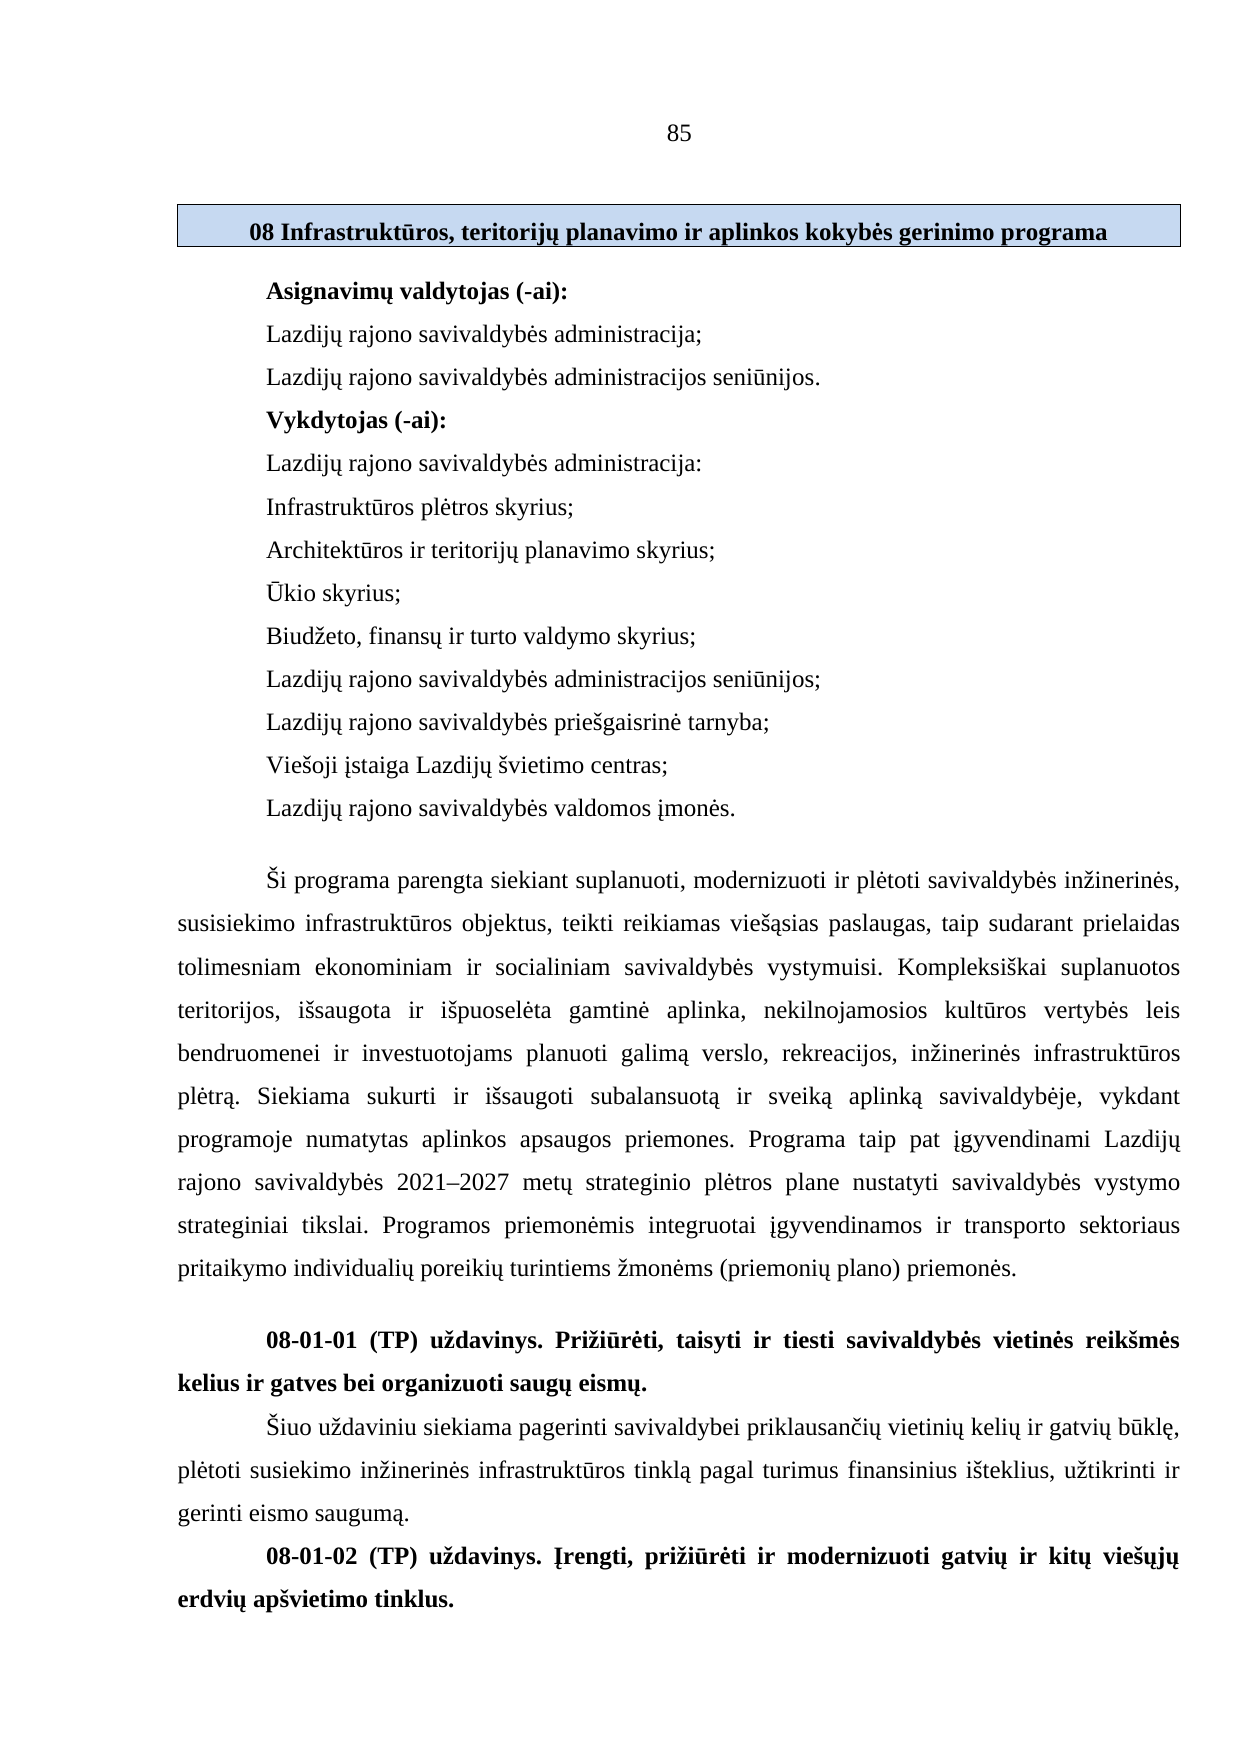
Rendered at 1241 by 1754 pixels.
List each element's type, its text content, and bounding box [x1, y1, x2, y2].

table_header 08 Infrastruktūros, teritorijų planavimo ir aplinkos kokybės gerinimo programa [178, 205, 1180, 246]
text Architektūros ir teritorijų planavimo skyrius; [177, 535, 1181, 563]
text Lazdijų rajono savivaldybės administracija: [177, 448, 1181, 477]
text Šiuo uždaviniu siekiama pagerinti savivaldybei priklausančių vietinių kelių ir gatvių būklę, plėtoti susiekimo inžinerinės infrastruktūros tinklą pagal turimus finansinius išteklius, užtikrinti ir gerinti eismo saugumą. [177, 1412, 1181, 1527]
text Lazdijų rajono savivaldybės valdomos įmonės. [177, 793, 1181, 822]
text Vykdytojas (-ai): [177, 405, 1181, 434]
text Lazdijų rajono savivaldybės administracija; [177, 319, 1181, 348]
text Lazdijų rajono savivaldybės priešgaisrinė tarnyba; [177, 707, 1181, 736]
text Biudžeto, finansų ir turto valdymo skyrius; [177, 621, 1181, 650]
text 08-01-02 (TP) uždavinys. Įrengti, prižiūrėti ir modernizuoti gatvių ir kitų viešųjų erdvių apšvietimo tinklus. [177, 1541, 1181, 1613]
text Lazdijų rajono savivaldybės administracijos seniūnijos; [177, 664, 1181, 693]
text Viešoji įstaiga Lazdijų švietimo centras; [177, 750, 1181, 779]
text 08-01-01 (TP) uždavinys. Prižiūrėti, taisyti ir tiesti savivaldybės vietinės reikšmės kelius ir gatves bei organizuoti saugų eismų. [177, 1325, 1181, 1397]
text Lazdijų rajono savivaldybės administracijos seniūnijos. [177, 362, 1181, 391]
text Asignavimų valdytojas (-ai): [177, 276, 1181, 305]
text Infrastruktūros plėtros skyrius; [177, 492, 1181, 520]
text Ūkio skyrius; [177, 578, 1181, 607]
text Ši programa parengta siekiant suplanuoti, modernizuoti ir plėtoti savivaldybės inžinerinės, susisiekimo infrastruktūros objektus, teikti reikiamas viešąsias paslaugas, taip sudarant prielaidas tolimesniam ekonominiam ir socialiniam savivaldybės vystymuisi. Kompleksiškai suplanuotos teritorijos, išsaugota ir išpuoselėta gamtinė aplinka, nekilnojamosios kultūros vertybės leis bendruomenei ir investuotojams planuoti galimą verslo, rekreacijos, inžinerinės infrastruktūros plėtrą. Siekiama sukurti ir išsaugoti subalansuotą ir sveiką aplinką savivaldybėje, vykdant programoje numatytas aplinkos apsaugos priemones. Programa taip pat įgyvendinami Lazdijų rajono savivaldybės 2021–2027 metų strateginio plėtros plane nustatyti savivaldybės vystymo strateginiai tikslai. Programos priemonėmis integruotai įgyvendinamos ir transporto sektoriaus pritaikymo individualių poreikių turintiems žmonėms (priemonių plano) priemonės. [177, 865, 1181, 1282]
